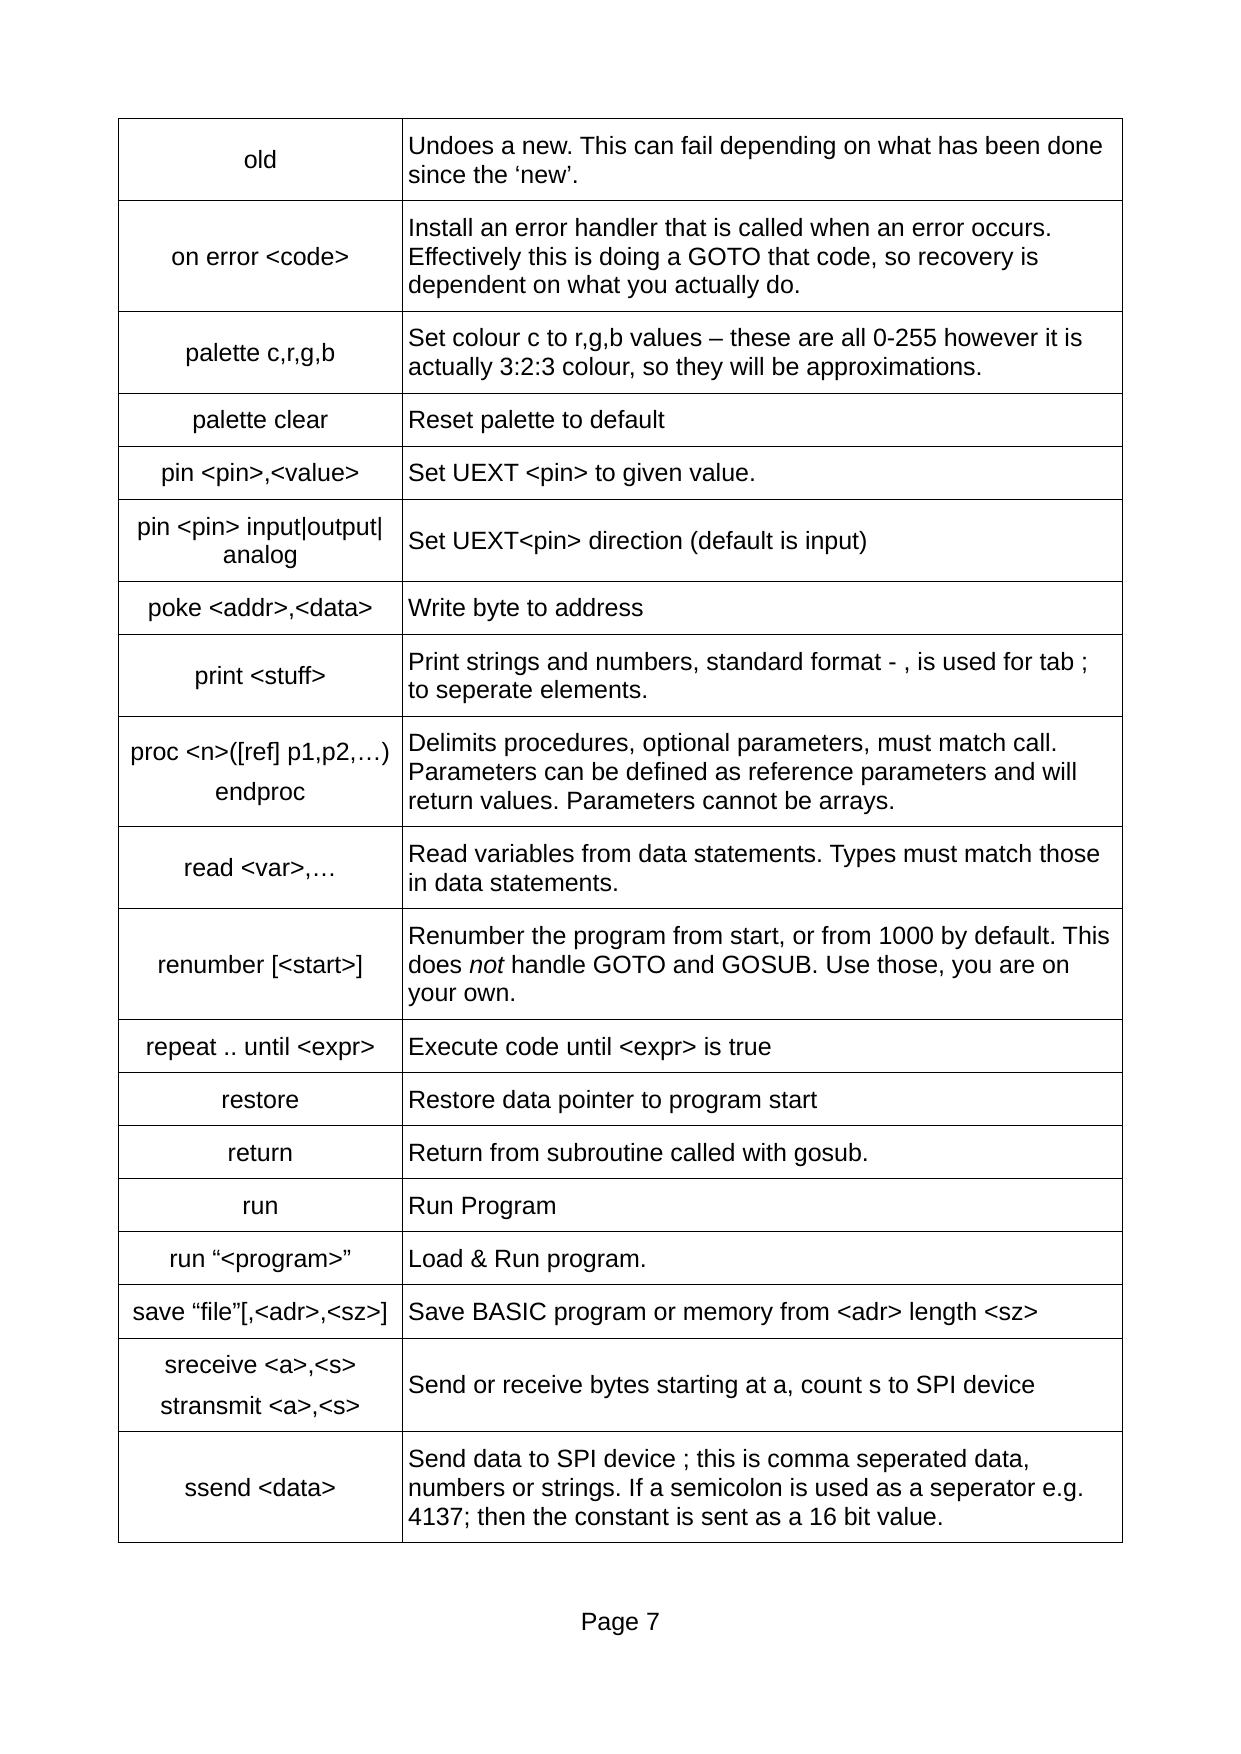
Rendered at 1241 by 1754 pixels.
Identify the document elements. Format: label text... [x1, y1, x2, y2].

table_cell Execute code until <expr> is true [403, 1020, 1122, 1072]
table_cell Load & Run program. [403, 1232, 1122, 1284]
table_cell Read <var>,… [119, 827, 402, 908]
table_cell Reset palette to default [403, 394, 1122, 446]
table_cell Poke <addr>,<data> [119, 582, 402, 634]
table_cell Set colour c to r,g,b values – these are all 0-255 however it is actually 3:2:3 colour, so they will be approximations. [403, 312, 1122, 392]
table_cell Read variables from data statements. Types must match those in data statements. [403, 827, 1122, 908]
table_cell Old [119, 119, 402, 200]
table_cell sreceive <a>,<s> stransmit <a>,<s> [119, 1339, 402, 1431]
table_cell ssend <data> [119, 1432, 402, 1542]
table_cell Install an error handler that is called when an error occurs. Effectively this is doing a GOTO that code, so recovery is dependent on what you actually do. [403, 201, 1122, 311]
table_cell Renumber the program from start, or from 1000 by default. This does not handle GOTO and GOSUB. Use those, you are on your own. [403, 909, 1122, 1019]
table_cell Return [119, 1126, 402, 1178]
table_cell Proc <n>([ref] p1,p2,…) endproc [119, 717, 402, 826]
table_cell Send or receive bytes starting at a, count s to SPI device [403, 1339, 1122, 1431]
table_cell Save BASIC program or memory from <adr> length <sz> [403, 1285, 1122, 1337]
table_cell Save “file”[,<adr>,<sz>] [119, 1285, 402, 1337]
table_cell Repeat .. until <expr> [119, 1020, 402, 1072]
table_cell Restore data pointer to program start [403, 1073, 1122, 1125]
table_cell Return from subroutine called with gosub. [403, 1126, 1122, 1178]
table_cell Send data to SPI device ; this is comma seperated data, numbers or strings. If a semicolon is used as a seperator e.g. 4137; then the constant is sent as a 16 bit value. [403, 1432, 1122, 1542]
table_cell Restore [119, 1073, 402, 1125]
table_cell Pin <pin> INPUT|output|analog [119, 500, 402, 581]
table_cell On error <code> [119, 201, 402, 311]
table_cell Delimits procedures, optional parameters, must match call. Parameters can be defined as reference parameters and will return values. Parameters cannot be arrays. [403, 717, 1122, 826]
table_cell Print strings and numbers, standard format - , is used for tab ; to seperate elements. [403, 635, 1122, 716]
table_cell Set UEXT<pin> direction (default is input) [403, 500, 1122, 581]
table_cell Undoes a new. This can fail depending on what has been done since the ‘new’. [403, 119, 1122, 200]
table_cell Pin <pin>,<value> [119, 447, 402, 499]
table_cell Print <stuff> [119, 635, 402, 716]
table_cell Renumber [<start>] [119, 909, 402, 1019]
table_cell Run “<program>” [119, 1232, 402, 1284]
table_cell Palette c,r,g,b [119, 312, 402, 392]
table_cell Run [119, 1179, 402, 1231]
table_cell Write byte to address [403, 582, 1122, 634]
table_cell Set UEXT <pin> to given value. [403, 447, 1122, 499]
table_cell Run Program [403, 1179, 1122, 1231]
table_cell Palette clear [119, 394, 402, 446]
